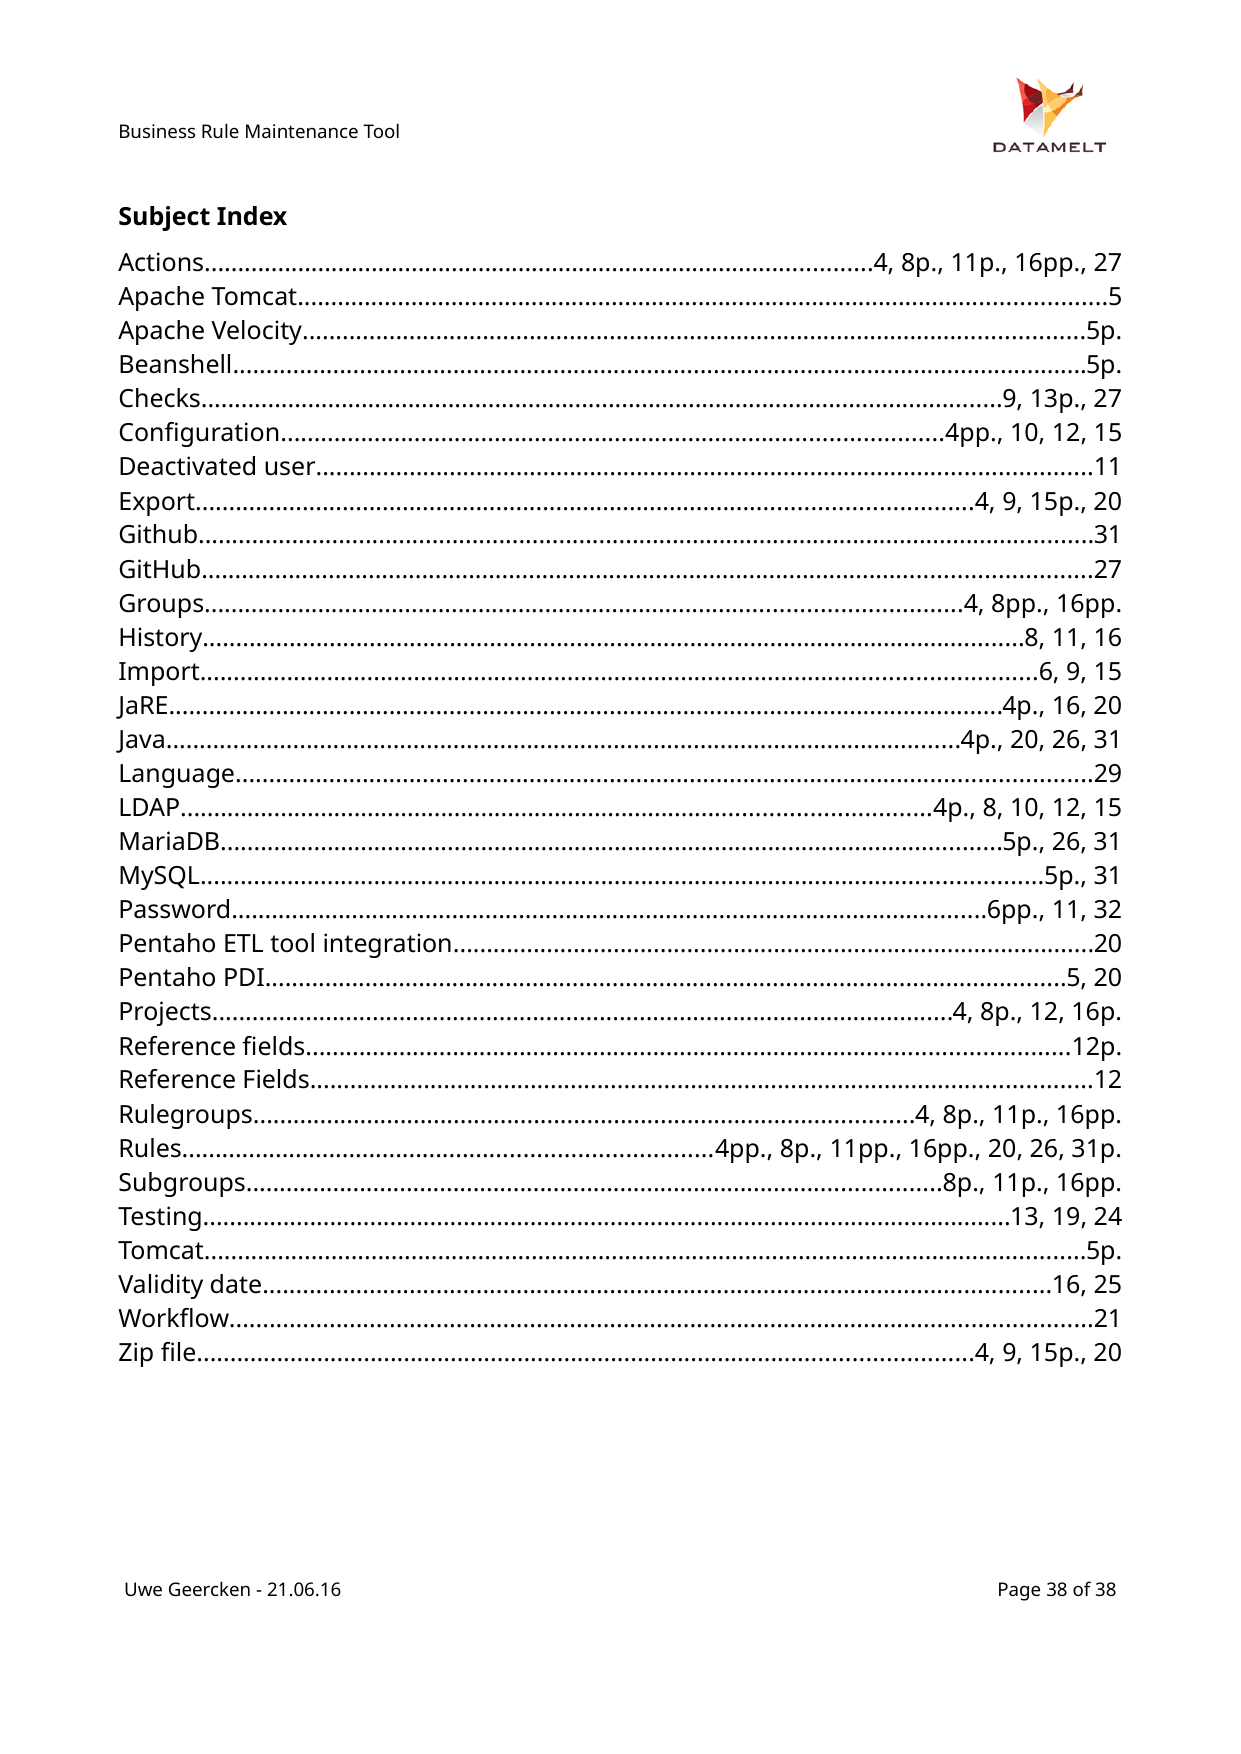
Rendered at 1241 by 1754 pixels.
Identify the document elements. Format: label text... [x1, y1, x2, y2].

text Actions 4, 8p., 11p., 16pp., 27 [118, 245, 1122, 279]
text Github 31 [118, 517, 1122, 551]
text JaRE 4p., 16, 20 [118, 687, 1122, 722]
text Apache Tomcat 5 [118, 279, 1122, 313]
text Validity date 16, 25 [118, 1267, 1122, 1301]
text Rulegroups 4, 8p., 11p., 16pp. [118, 1096, 1122, 1130]
text Import 6, 9, 15 [118, 653, 1122, 687]
text Zip file 4, 9, 15p., 20 [118, 1335, 1122, 1369]
text Pentaho PDI 5, 20 [118, 960, 1122, 994]
text Apache Velocity 5p. [118, 313, 1122, 347]
text Language 29 [118, 756, 1122, 790]
text Rules 4pp., 8p., 11pp., 16pp., 20, 26, 31p. [118, 1130, 1122, 1164]
subtitle Subject Index [118, 198, 1122, 232]
text Reference fields 12p. [118, 1028, 1122, 1062]
text Pentaho ETL tool integration 20 [118, 926, 1122, 960]
text LDAP 4p., 8, 10, 12, 15 [118, 790, 1122, 824]
text GitHub 27 [118, 551, 1122, 585]
text Checks 9, 13p., 27 [118, 381, 1122, 415]
text Password 6pp., 11, 32 [118, 892, 1122, 926]
text MySQL 5p., 31 [118, 858, 1122, 892]
text Groups 4, 8pp., 16pp. [118, 585, 1122, 619]
text MariaDB 5p., 26, 31 [118, 824, 1122, 858]
text Export 4, 9, 15p., 20 [118, 483, 1122, 517]
text Projects 4, 8p., 12, 16p. [118, 994, 1122, 1028]
text History 8, 11, 16 [118, 619, 1122, 653]
text Workflow 21 [118, 1301, 1122, 1335]
text Java 4p., 20, 26, 31 [118, 722, 1122, 756]
text Tomcat 5p. [118, 1232, 1122, 1267]
text Reference Fields 12 [118, 1062, 1122, 1096]
text Testing 13, 19, 24 [118, 1198, 1122, 1232]
text Subgroups 8p., 11p., 16pp. [118, 1164, 1122, 1198]
text Beanshell 5p. [118, 347, 1122, 381]
text Deactivated user 11 [118, 449, 1122, 483]
text Configuration 4pp., 10, 12, 15 [118, 415, 1122, 449]
picture [992, 69, 1107, 160]
